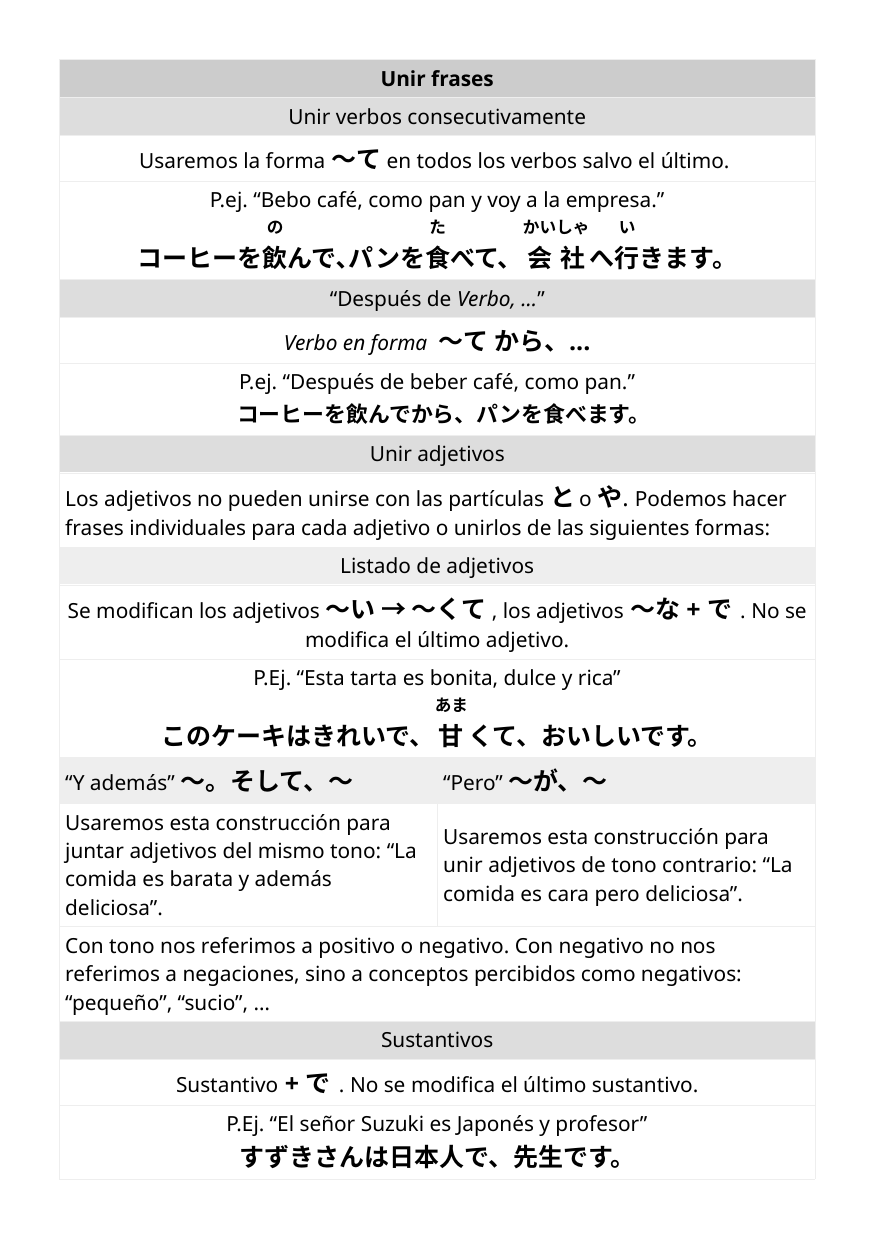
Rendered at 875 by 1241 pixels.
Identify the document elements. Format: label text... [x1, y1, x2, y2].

table_cell Sustantivos [60, 1022, 815, 1059]
table_cell “Pero” 〜が、〜 [438, 758, 815, 803]
table_cell Usaremos esta construcción para juntar adjetivos del mismo tono: “La comida es barata y además deliciosa”. [60, 804, 437, 926]
table_cell Sustantivo + で . No se modifica el último sustantivo. [60, 1060, 815, 1104]
table_cell P.Ej. “El señor Suzuki es Japonés y profesor” すずきさんは日本人で、先生です。 [60, 1106, 815, 1179]
table_cell P.ej. “Bebo café, como pan y voy a la empresa.” コーヒーを飲のんで､パンを食たべて、会かい社しゃへ行いきます。 [60, 182, 815, 279]
table_cell Usaremos esta construcción para unir adjetivos de tono contrario: “La comida es cara pero deliciosa”. [438, 804, 815, 926]
table_cell Listado de adjetivos [60, 548, 815, 584]
table_cell Con tono nos referimos a positivo o negativo. Con negativo no nos referimos a negaciones, sino a conceptos percibidos como negativos: “pequeño”, “sucio”, … [60, 927, 815, 1021]
table_cell “Después de Verbo, ...” [60, 280, 815, 317]
table_cell Los adjetivos no pueden unirse con las partículas と o や. Podemos hacer frases individuales para cada adjetivo o unirlos de las siguientes formas: [60, 474, 815, 547]
table_cell “Y además” 〜。そして、〜 [60, 758, 437, 803]
table_cell Unir adjetivos [60, 436, 815, 472]
table_cell Unir verbos consecutivamente [60, 98, 815, 135]
table_cell P.Ej. “Esta tarta es bonita, dulce y rica” このケーキはきれいで、甘あまくて、おいしいです。 [60, 660, 815, 757]
table_cell Se modifican los adjetivos 〜い → 〜くて , los adjetivos 〜な + で . No se modifica el último adjetivo. [60, 586, 815, 659]
table_cell P.ej. “Después de beber café, como pan.” コーヒーを飲んでから、パンを食べます。 [60, 364, 815, 434]
table_cell Usaremos la forma 〜て en todos los verbos salvo el último. [60, 136, 815, 181]
table_cell Verbo en forma 〜て から、... [60, 318, 815, 363]
table_header Unir frases [60, 60, 815, 97]
